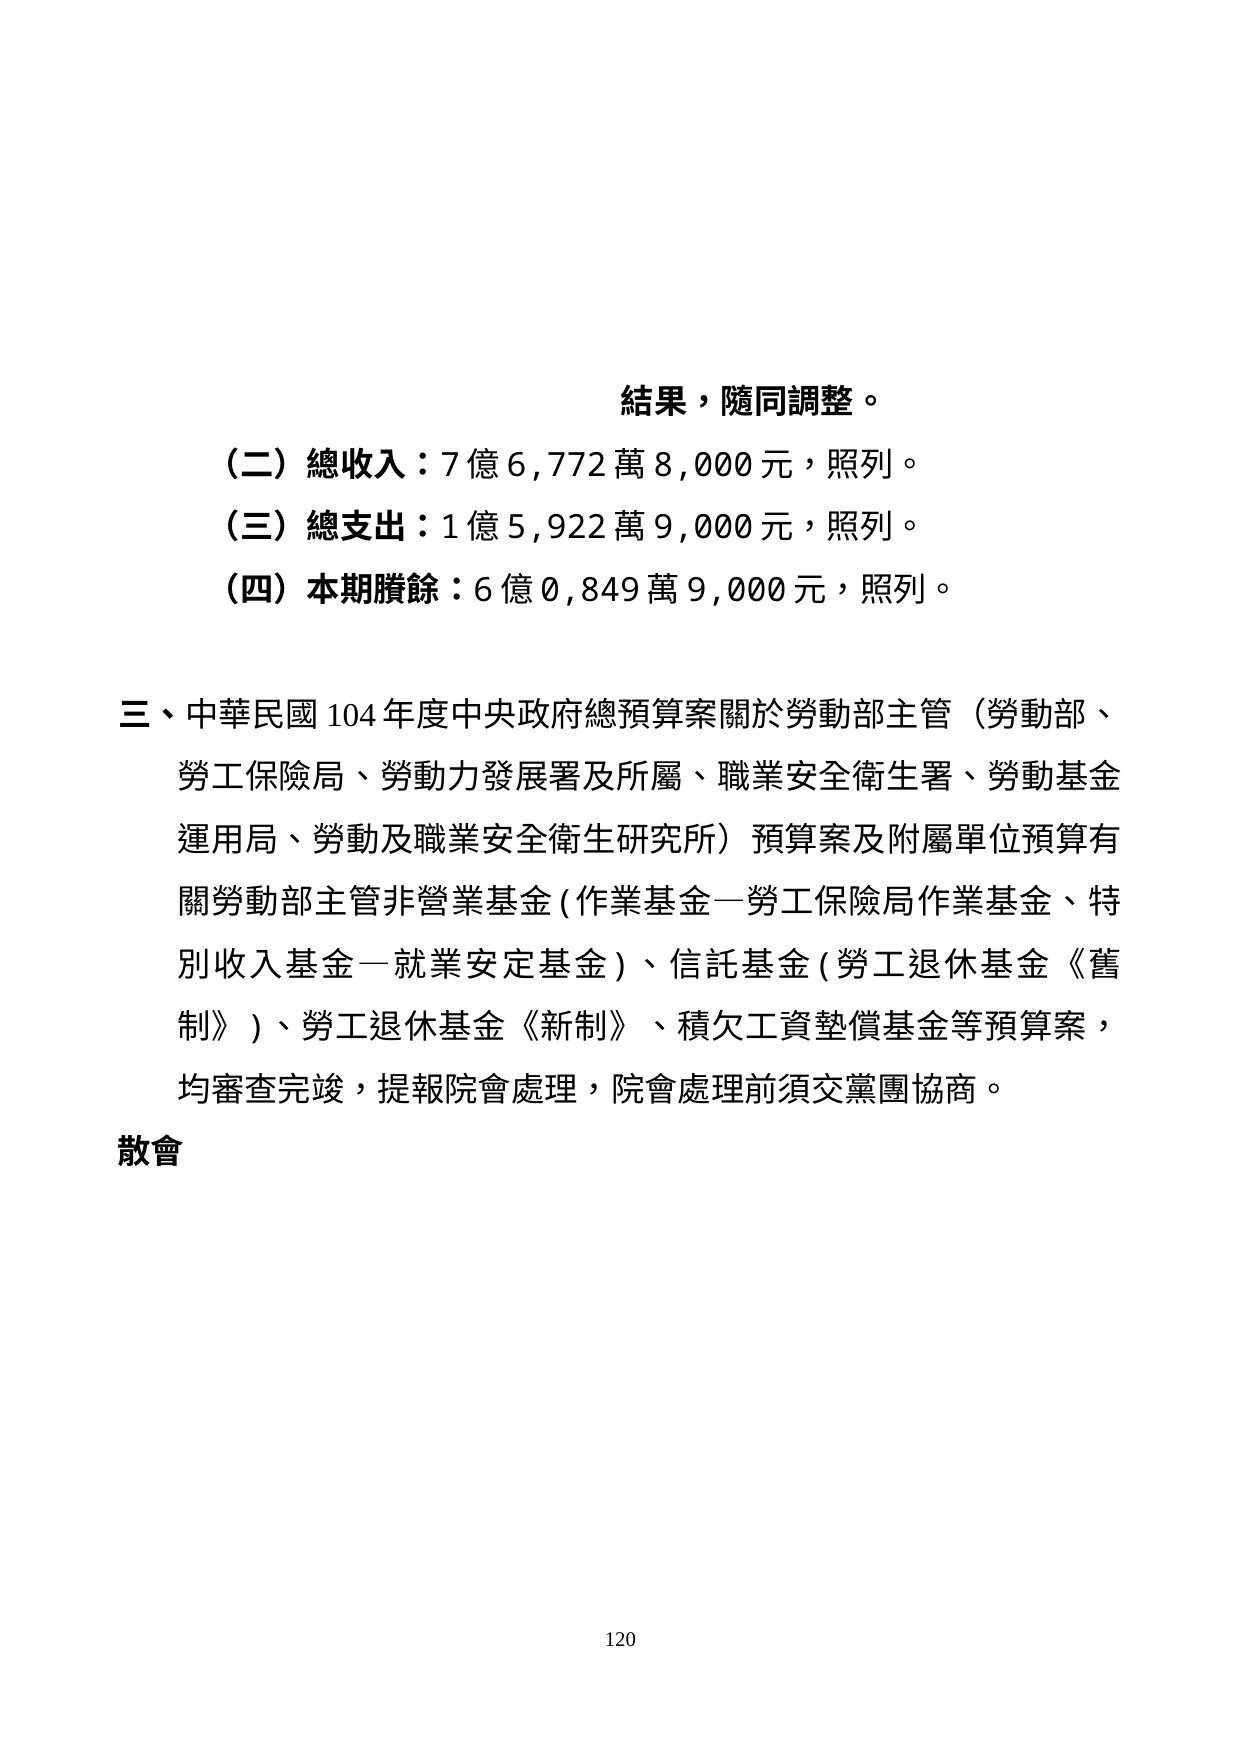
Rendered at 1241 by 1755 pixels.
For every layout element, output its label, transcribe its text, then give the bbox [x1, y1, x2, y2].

text 三、中華民國104年度中央政府總預算案關於勞動部主管（勞動部、勞工保險局、勞動力發展署及所屬、職業安全衛生署、勞動基金運用局、勞動及職業安全衛生研究所）預算案及附屬單位預算有關勞動部主管非營業基金(作業基金—勞工保險局作業基金、特別收入基金—就業安定基金)、信託基金(勞工退休基金《舊制》)、勞工退休基金《新制》、積欠工資墊償基金等預算案，均審查完竣，提報院會處理，院會處理前須交黨團協商。 [118, 670, 1122, 1108]
text （四）本期賸餘：6億0,849萬9,000元，照列。 [206, 545, 1123, 608]
text 散會 [117, 1108, 1122, 1170]
text （三）總支出：1億5,922萬9,000元，照列。 [206, 483, 1123, 545]
text 結果，隨同調整。 [206, 358, 1123, 420]
text （二）總收入：7億6,772萬8,000元，照列。 [206, 420, 1123, 483]
